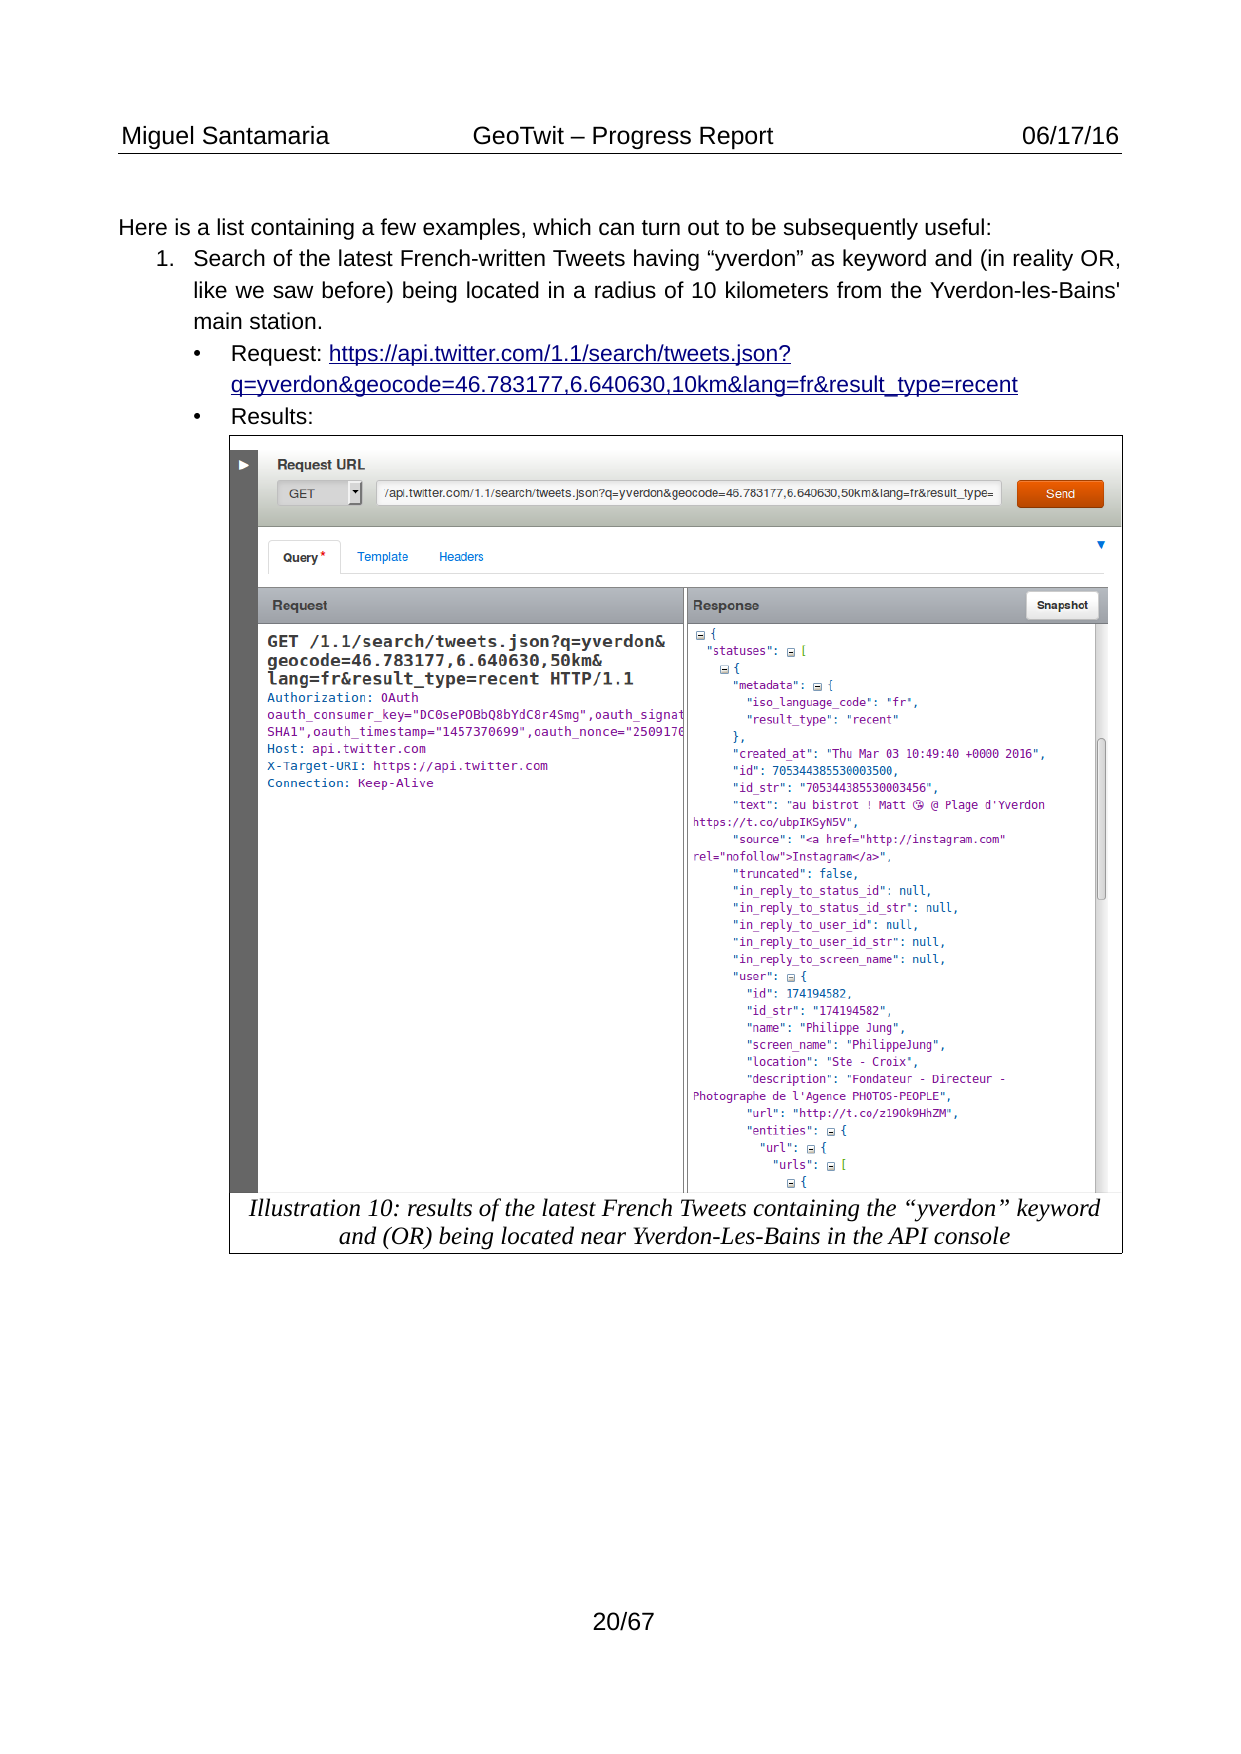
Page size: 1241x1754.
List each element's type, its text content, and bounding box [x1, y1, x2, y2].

picture [229, 450, 1122, 1193]
list Results: [193, 403, 1122, 1279]
list Illustration 10: results of the latest French Tweets containing the “yverdon” keyword and (OR) being located near Yverdon-Les-Bains in the API console [232, 1193, 1119, 1250]
text Here is a list containing a few examples, which can turn out to be subsequently useful: [118, 213, 1122, 240]
list Request: https://api.twitter.com/1.1/search/tweets.json?q=yverdon&geocode=46.783177,6.640630,10km&lang=fr&result_type=recent [193, 340, 1122, 398]
list Search of the latest French-written Tweets having “yverdon” as keyword and (in reality OR, like we saw before) being located in a radius of 10 kilometers from the Yverdon-les-Bains' main station. [156, 245, 1122, 334]
